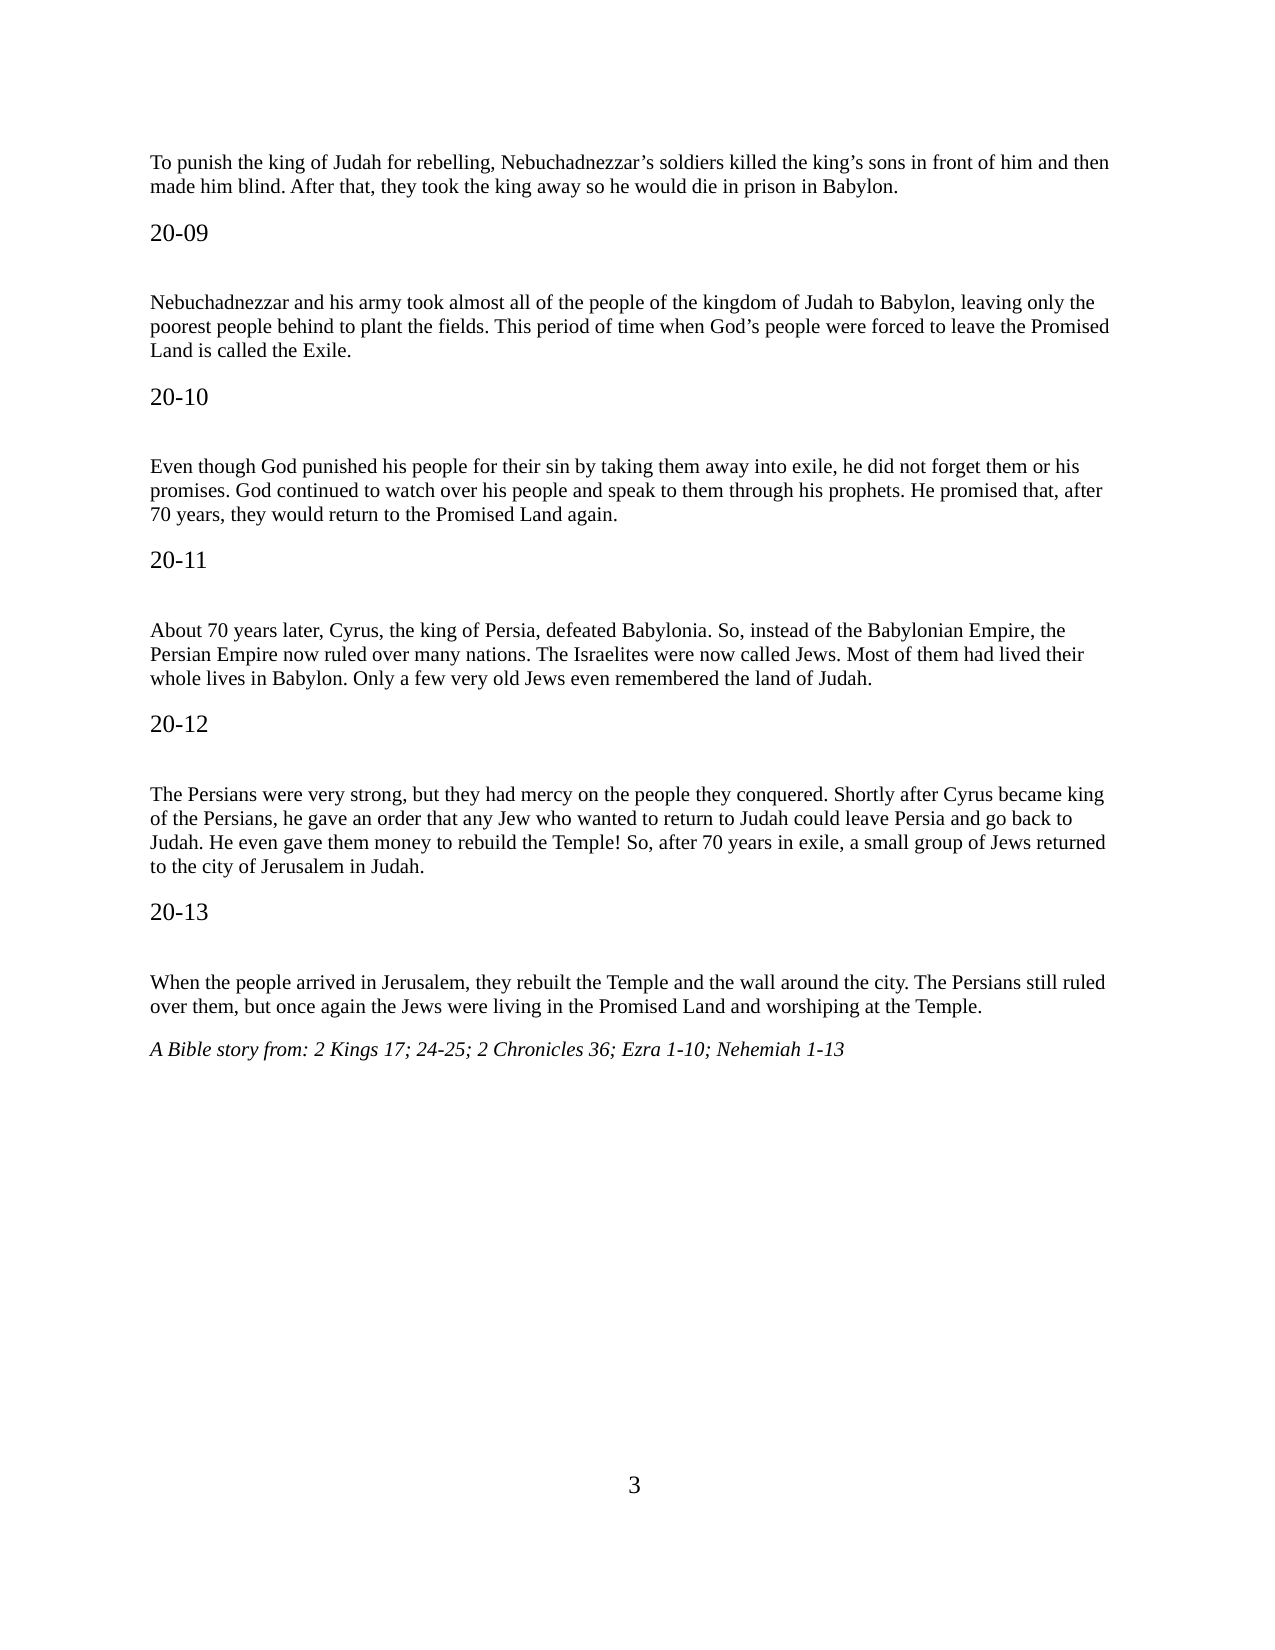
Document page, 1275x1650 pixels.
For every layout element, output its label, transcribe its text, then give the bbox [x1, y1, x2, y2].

subtitle 20-13 [150, 897, 1125, 926]
text When the people arrived in Jerusalem, they rebuilt the Temple and the wall around the city. The Persians still ruled over them, but once again the Jews were living in the Promised Land and worshiping at the Temple. [150, 970, 1125, 1018]
text The Persians were very strong, but they had mercy on the people they conquered. Shortly after Cyrus became king of the Persians, he gave an order that any Jew who wanted to return to Judah could leave Persia and go back to Judah. He even gave them money to rebuild the Temple! So, after 70 years in exile, a small group of Jews returned to the city of Jerusalem in Judah. [150, 782, 1125, 878]
text A Bible story from: 2 Kings 17; 24-25; 2 Chronicles 36; Ezra 1-10; Nehemiah 1-13 [150, 1037, 1125, 1061]
text About 70 years later, Cyrus, the king of Persia, defeated Babylonia. So, instead of the Babylonian Empire, the Persian Empire now ruled over many nations. The Israelites were now called Jews. Most of them had lived their whole lives in Babylon. Only a few very old Jews even remembered the land of Judah. [150, 618, 1125, 690]
text To punish the king of Judah for rebelling, Nebuchadnezzar’s soldiers killed the king’s sons in front of him and then made him blind. After that, they took the king away so he would die in prison in Babylon. [150, 150, 1125, 198]
subtitle 20-11 [150, 546, 1125, 574]
subtitle 20-09 [150, 218, 1125, 246]
subtitle 20-12 [150, 709, 1125, 738]
subtitle 20-10 [150, 382, 1125, 410]
text Even though God punished his people for their sin by taking them away into exile, he did not forget them or his promises. God continued to watch over his people and speak to them through his prophets. He promised that, after 70 years, they would return to the Promised Land again. [150, 454, 1125, 526]
text Nebuchadnezzar and his army took almost all of the people of the kingdom of Judah to Babylon, leaving only the poorest people behind to plant the fields. This period of time when God’s people were forced to leave the Promised Land is called the Exile. [150, 290, 1125, 362]
